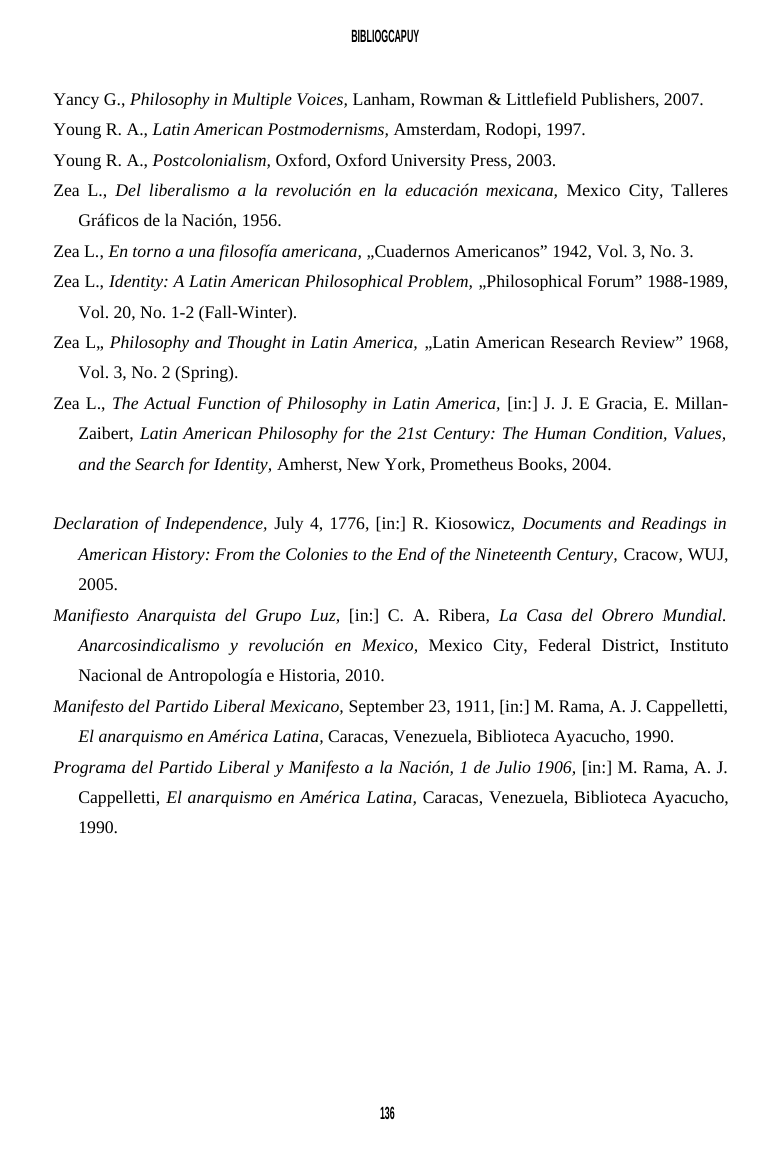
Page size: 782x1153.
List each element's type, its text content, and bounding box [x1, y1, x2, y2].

text Programa del Partido Liberal y Manifesto a la Nación, 1 de Julio 1906, [in:] M. Rama, A. J. Cappelletti, El anarquismo en América Latina, Caracas, Vene­zuela, Biblioteca Ayacucho, 1990. [53, 756, 729, 838]
text Declaration of Independence, July 4, 1776, [in:] R. Kiosowicz, Documents and Readings in American History: From the Colonies to the End of the Nineteenth Century, Cracow, WUJ, 2005. [53, 513, 729, 594]
text Young R. A., Latin American Postmodernisms, Amsterdam, Rodopi, 1997. [53, 119, 729, 139]
text Manifiesto Anarquista del Grupo Luz, [in:] C. A. Ribera, La Casa del Obrero Mun­dial. Anarcosindicalismo y revolución en Mexico, Mexico City, Federal District, Instituto Nacional de Antropología e Historia, 2010. [53, 604, 729, 686]
text Manifesto del Partido Liberal Mexicano, September 23, 1911, [in:] M. Rama, A. J. Cappelletti, El anarquismo en América Latina, Caracas, Venezuela, Biblio­teca Ayacucho, 1990. [53, 696, 729, 746]
text BIBLIOGCAPUY [351, 26, 430, 46]
text Yancy G., Philosophy in Multiple Voices, Lanham, Rowman & Littlefield Publish­ers, 2007. [53, 88, 729, 109]
text 136 [380, 1103, 402, 1123]
text Zea L., Identity: A Latin American Philosophical Problem, „Philosophical Forum” 1988-1989, Vol. 20, No. 1-2 (Fall-Winter). [53, 271, 729, 322]
text Zea L., Del liberalismo a la revolución en la educación mexicana, Mexico City, Talleres Gráficos de la Nación, 1956. [53, 180, 729, 231]
text Zea L., The Actual Function of Philosophy in Latin America, [in:] J. J. E Gracia, E. Millan-Zaibert, Latin American Philosophy for the 21st Century: The Human Condition, Values, and the Search for Identity, Amherst, New York, Prometheus Books, 2004. [53, 393, 729, 474]
text Zea L., En torno a una filosofía americana, „Cuadernos Americanos” 1942, Vol. 3, No. 3. [53, 241, 729, 261]
text Zea L„ Philosophy and Thought in Latin America, „Latin American Research Re­view” 1968, Vol. 3, No. 2 (Spring). [53, 332, 729, 383]
text Young R. A., Postcolonialism, Oxford, Oxford University Press, 2003. [53, 149, 729, 170]
